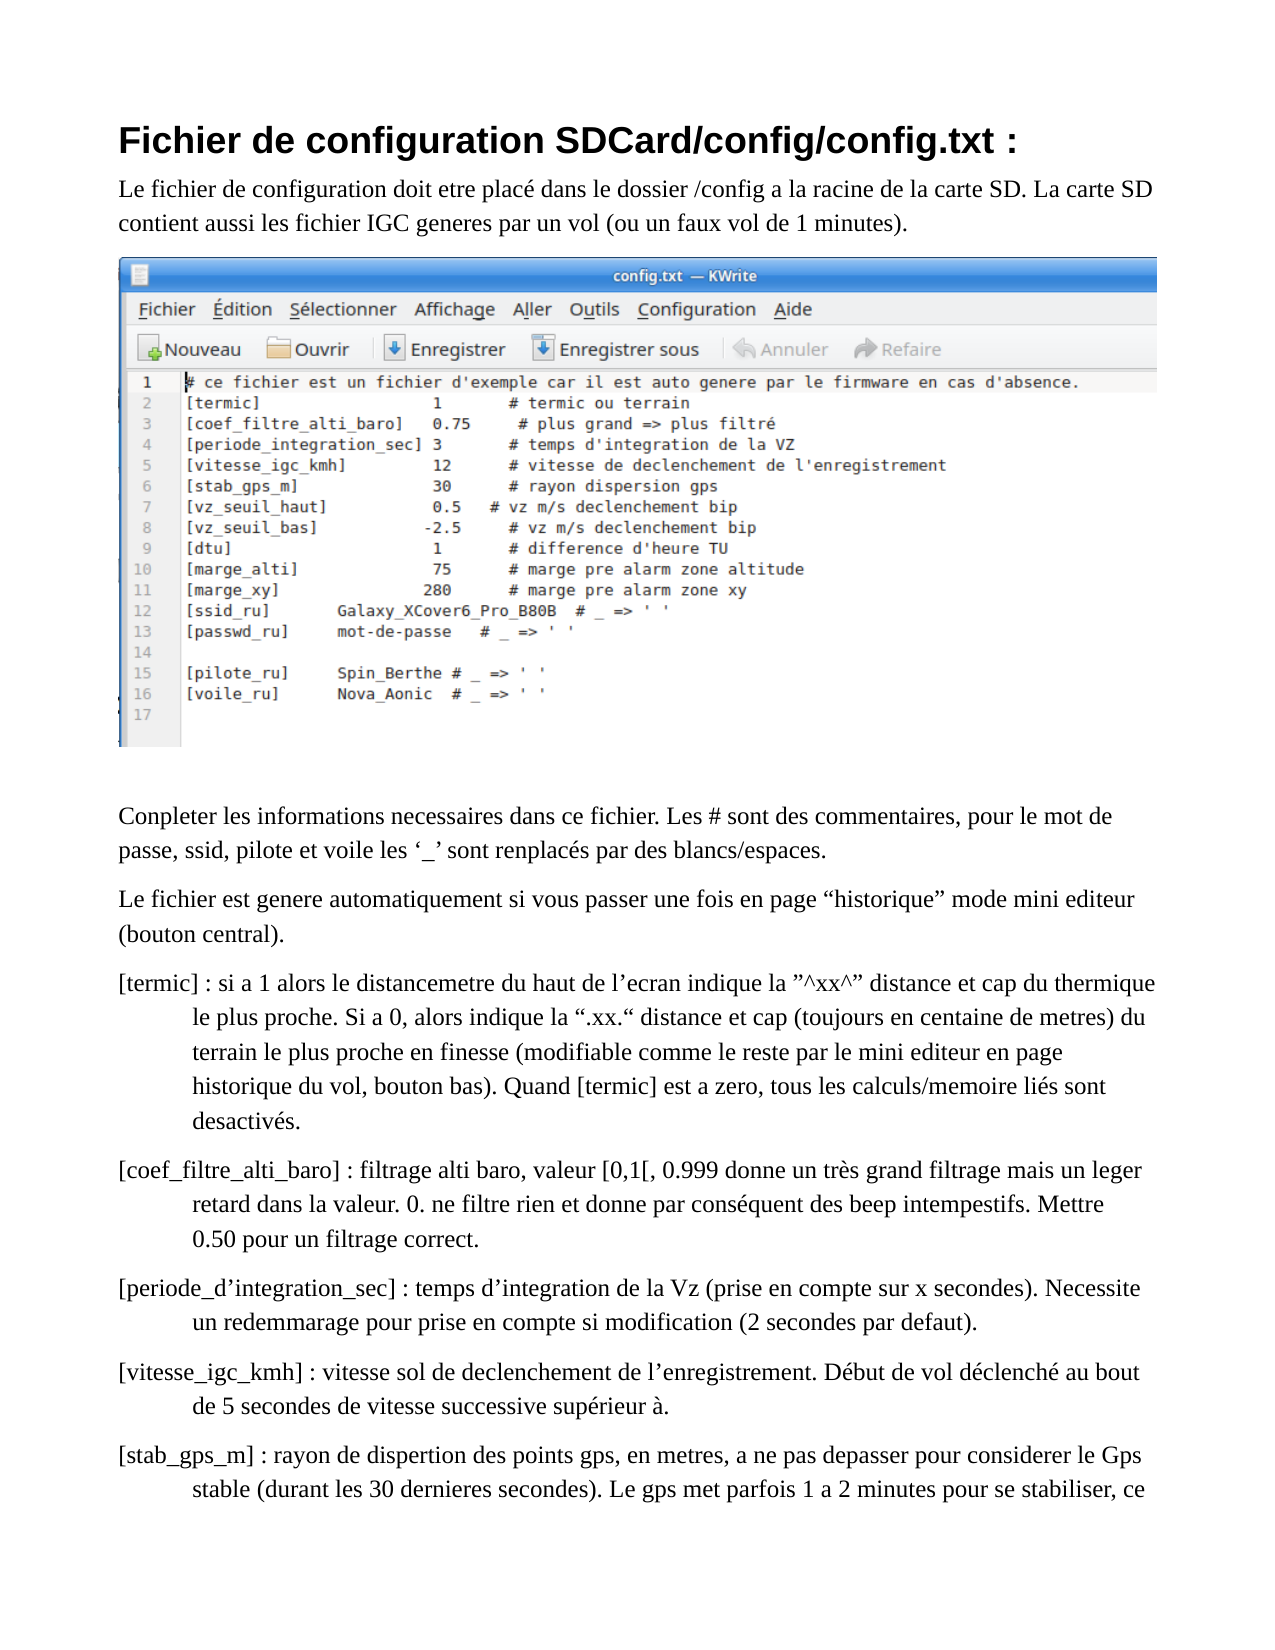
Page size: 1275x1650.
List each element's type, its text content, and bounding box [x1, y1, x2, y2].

text Le fichier de configuration doit etre placé dans le dossier /config a la racine de la carte SD. La carte SD contient aussi les fichier IGC generes par un vol (ou un faux vol de 1 minutes). [118, 174, 1157, 237]
text [termic] : si a 1 alors le distancemetre du haut de l’ecran indique la ”^xx^” distance et cap du thermique le plus proche. Si a 0, alors indique la “.xx.“ distance et cap (toujours en centaine de metres) du terrain le plus proche en finesse (modifiable comme le reste par le mini editeur en page historique du vol, bouton bas). Quand [termic] est a zero, tous les calculs/memoire liés sont desactivés. [118, 968, 1157, 1135]
picture [118, 257, 1157, 747]
text [stab_gps_m] : rayon de dispertion des points gps, en metres, a ne pas depasser pour considerer le Gps stable (durant les 30 dernieres secondes). Le gps met parfois 1 a 2 minutes pour se stabiliser, ce [118, 1440, 1157, 1503]
text Conpleter les informations necessaires dans ce fichier. Les # sont des commentaires, pour le mot de passe, ssid, pilote et voile les ‘_’ sont renplacés par des blancs/espaces. [118, 801, 1157, 864]
text Le fichier est genere automatiquement si vous passer une fois en page “historique” mode mini editeur (bouton central). [118, 884, 1157, 948]
text [coef_filtre_alti_baro] : filtrage alti baro, valeur [0,1[, 0.999 donne un très grand filtrage mais un leger retard dans la valeur. 0. ne filtre rien et donne par conséquent des beep intempestifs. Mettre 0.50 pour un filtrage correct. [118, 1155, 1157, 1253]
subtitle Fichier de configuration SDCard/config/config.txt : [118, 118, 1157, 161]
text [periode_d’integration_sec] : temps d’integration de la Vz (prise en compte sur x secondes). Necessite un redemmarage pour prise en compte si modification (2 secondes par defaut). [118, 1273, 1157, 1336]
text [vitesse_igc_kmh] : vitesse sol de declenchement de l’enregistrement. Début de vol déclenché au bout de 5 secondes de vitesse successive supérieur à. [118, 1357, 1157, 1420]
